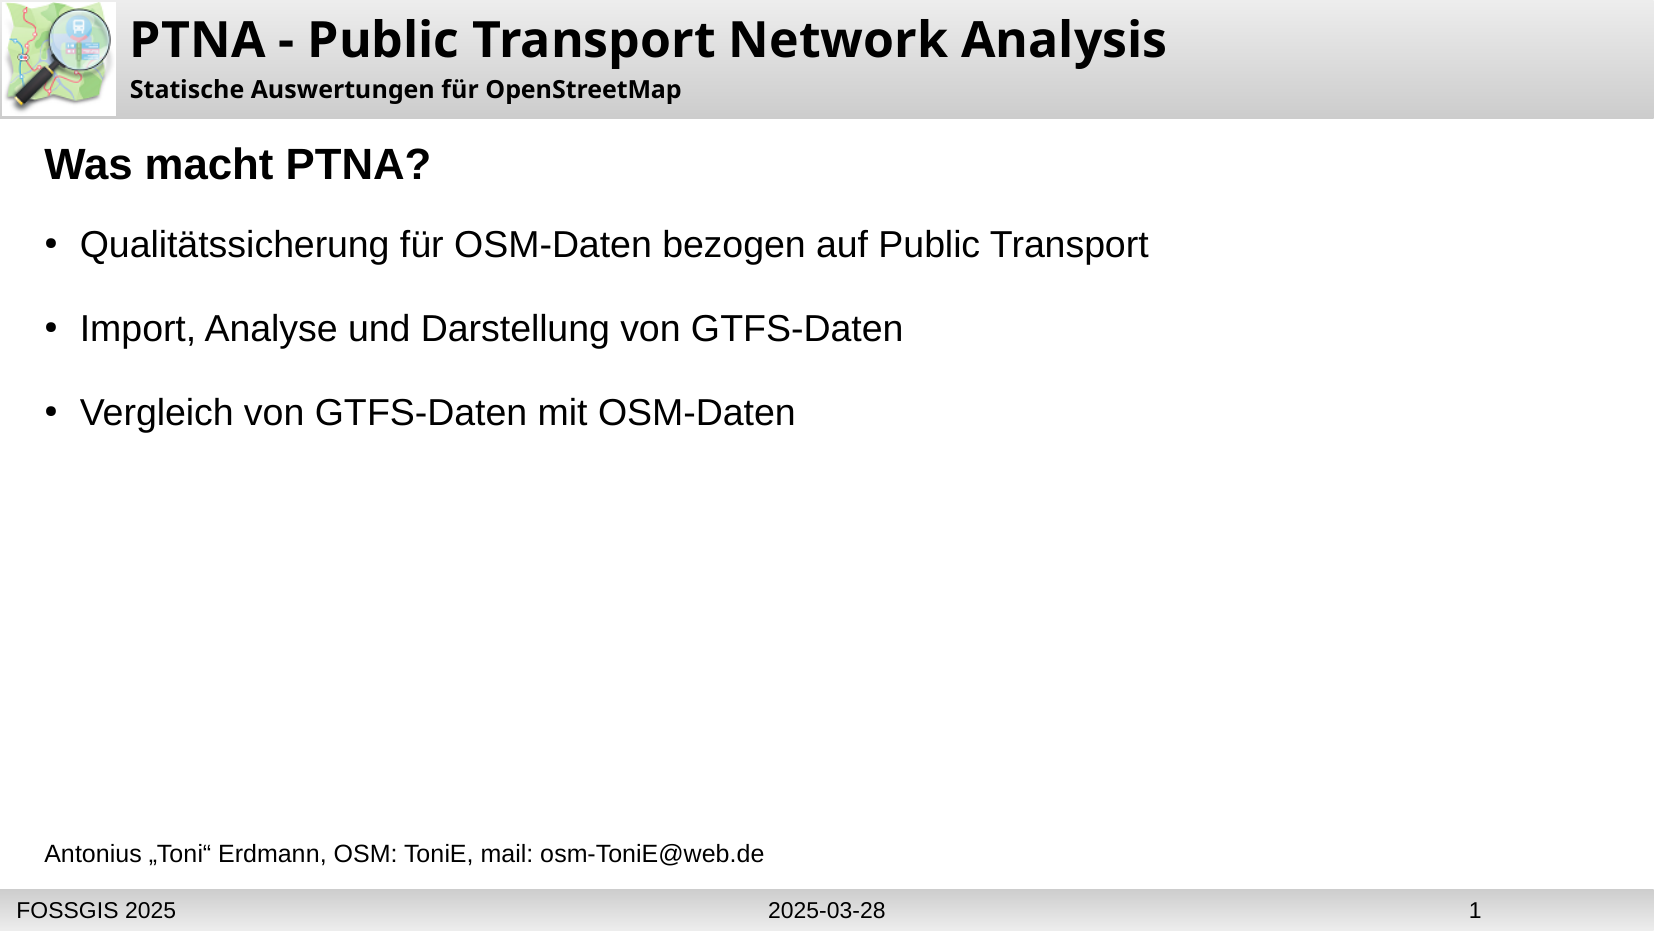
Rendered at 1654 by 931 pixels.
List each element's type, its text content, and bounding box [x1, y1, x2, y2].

text_box 2025-03-28 [203, 889, 1453, 931]
text_box 18 [1453, 888, 1654, 931]
text_box [0, 0, 115, 119]
text_box FOSSGIS 2025 [1, 888, 203, 931]
text_box Statische Auswertungen für OpenStreetMap [115, 59, 1653, 119]
text_box PTNA - Public Transport Network Analysis [115, 0, 1653, 59]
picture [2, 2, 115, 116]
text_box Was macht PTNA? Qualitätssicherung für OSM-Daten bezogen auf Public Transport Import, Analyse und Darstellung von GTFS-Daten Vergleich von GTFS-Daten mit OSM-Daten Antonius „Toni“ Erdmann, OSM: ToniE, mail: osm-ToniE@web.de [29, 132, 1625, 876]
